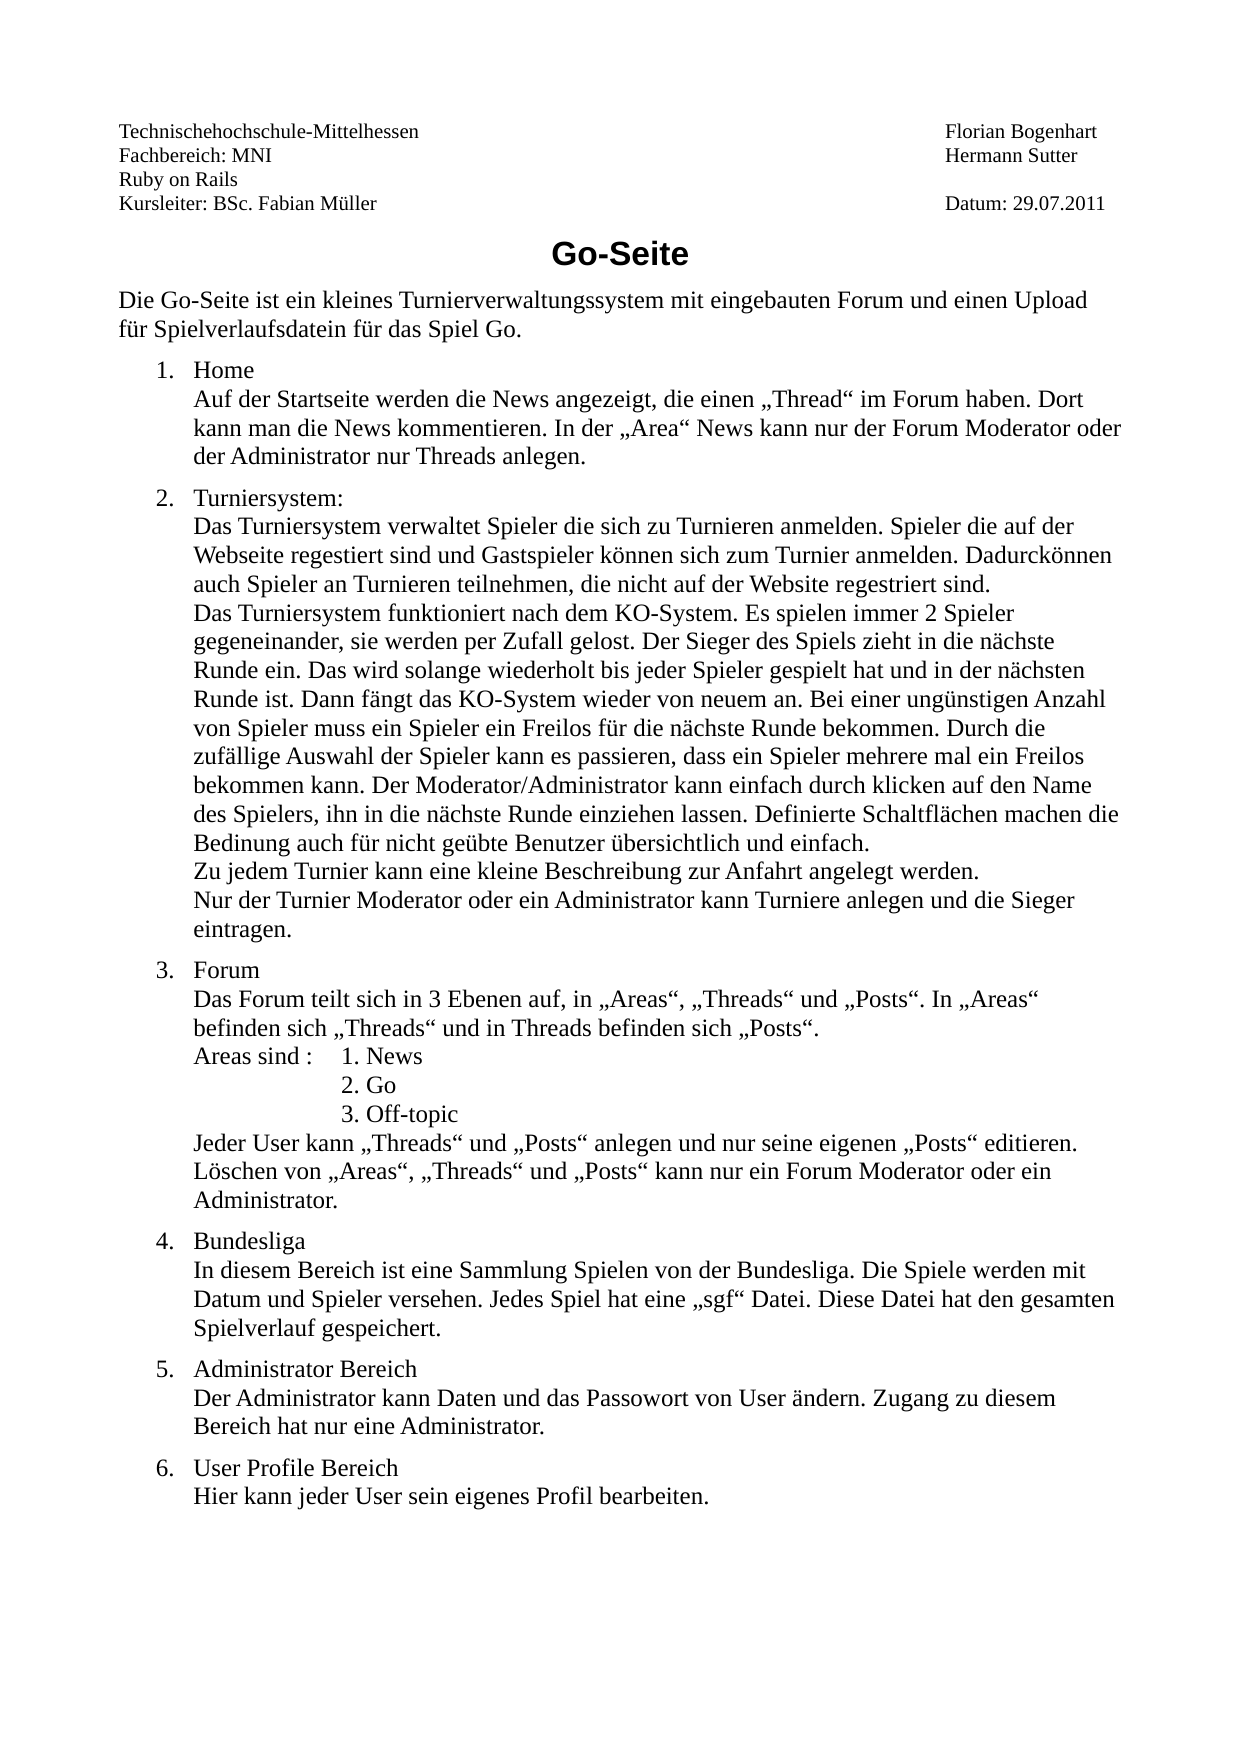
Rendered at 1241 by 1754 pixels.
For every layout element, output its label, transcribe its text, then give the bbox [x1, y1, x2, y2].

list User Profile Bereich Hier kann jeder User sein eigenes Profil bearbeiten. [156, 1453, 1122, 1510]
text Die Go-Seite ist ein kleines Turnierverwaltungssystem mit eingebauten Forum und einen Upload für Spielverlaufsdatein für das Spiel Go. [118, 285, 1122, 343]
list Administrator Bereich Der Administrator kann Daten und das Passowort von User ändern. Zugang zu diesem Bereich hat nur eine Administrator. [156, 1354, 1122, 1440]
list Turniersystem: Das Turniersystem verwaltet Spieler die sich zu Turnieren anmelden. Spieler die auf der Webseite regestiert sind und Gastspieler können sich zum Turnier anmelden. Dadurckönnen auch Spieler an Turnieren teilnehmen, die nicht auf der Website regestriert sind. Das Turniersystem funktioniert nach dem KO-System. Es spielen immer 2 Spieler gegeneinander, sie werden per Zufall gelost. Der Sieger des Spiels zieht in die nächste Runde ein. Das wird solange wiederholt bis jeder Spieler gespielt hat und in der nächsten Runde ist. Dann fängt das KO-System wieder von neuem an. Bei einer ungünstigen Anzahl von Spieler muss ein Spieler ein Freilos für die nächste Runde bekommen. Durch die zufällige Auswahl der Spieler kann es passieren, dass ein Spieler mehrere mal ein Freilos bekommen kann. Der Moderator/Administrator kann einfach durch klicken auf den Name des Spielers, ihn in die nächste Runde einziehen lassen. Definierte Schaltflächen machen die Bedinung auch für nicht geübte Benutzer übersichtlich und einfach. Zu jedem Turnier kann eine kleine Beschreibung zur Anfahrt angelegt werden. Nur der Turnier Moderator oder ein Administrator kann Turniere anlegen und die Sieger eintragen. [156, 483, 1122, 943]
text Florian Bogenhart Hermann Sutter Datum: 29.07.2011 [945, 119, 1122, 215]
list Bundesliga In diesem Bereich ist eine Sammlung Spielen von der Bundesliga. Die Spiele werden mit Datum und Spieler versehen. Jedes Spiel hat eine „sgf“ Datei. Diese Datei hat den gesamten Spielverlauf gespeichert. [156, 1226, 1122, 1341]
text Technischehochschule-Mittelhessen Fachbereich: MNI Ruby on Rails Kursleiter: BSc. Fabian Müller [119, 119, 620, 215]
list Home Auf der Startseite werden die News angezeigt, die einen „Thread“ im Forum haben. Dort kann man die News kommentieren. In der „Area“ News kann nur der Forum Moderator oder der Administrator nur Threads anlegen. [156, 355, 1122, 470]
list Forum Das Forum teilt sich in 3 Ebenen auf, in „Areas“, „Threads“ und „Posts“. In „Areas“ befinden sich „Threads“ und in Threads befinden sich „Posts“. Areas sind : 1. News 2. Go 3. Off-topic Jeder User kann „Threads“ und „Posts“ anlegen und nur seine eigenen „Posts“ editieren. Löschen von „Areas“, „Threads“ und „Posts“ kann nur ein Forum Moderator oder ein Administrator. [156, 955, 1122, 1214]
subtitle Go-Seite [118, 172, 1122, 273]
text ­ [118, 118, 1122, 222]
